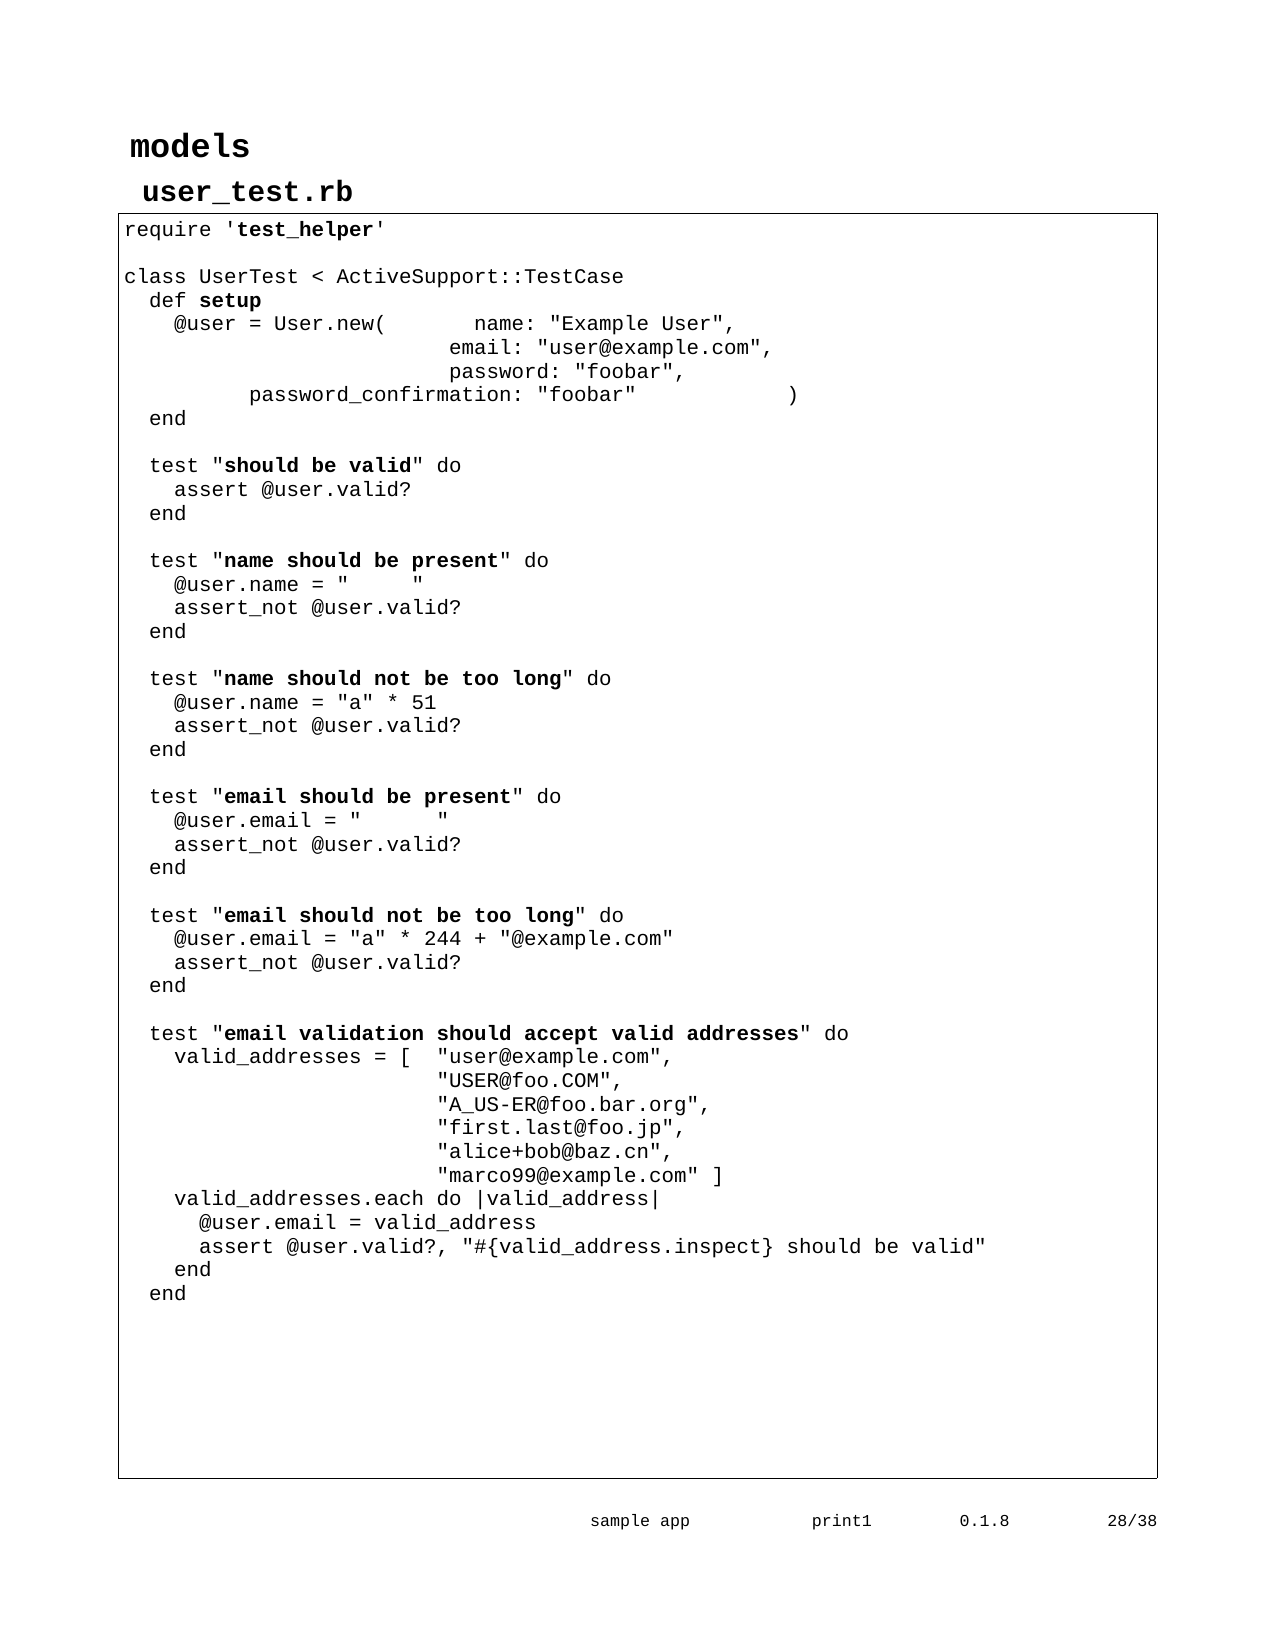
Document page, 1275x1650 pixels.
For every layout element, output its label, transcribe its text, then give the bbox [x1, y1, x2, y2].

table_header require 'test_helper' class UserTest < ActiveSupport::TestCase def setup @user = User.new( name: "Example User", email: "user@example.com", password: "foobar", password_confirmation: "foobar" ) end test "should be valid" do assert @user.valid? end test "name should be present" do @user.name = " " assert_not @user.valid? end test "name should not be too long" do @user.name = "a" * 51 assert_not @user.valid? end test "email should be present" do @user.email = " " assert_not @user.valid? end test "email should not be too long" do @user.email = "a" * 244 + "@example.com" assert_not @user.valid? end test "email validation should accept valid addresses" do valid_addresses = [ "user@example.com", "USER@foo.COM", "A_US-ER@foo.bar.org", "first.last@foo.jp", "alice+bob@baz.cn", "marco99@example.com" ] valid_addresses.each do |valid_address| @user.email = valid_address assert @user.valid?, "#{valid_address.inspect} should be valid" end end [119, 214, 1157, 1478]
subtitle models [130, 130, 1157, 168]
subtitle user_test.rb [142, 177, 1157, 210]
